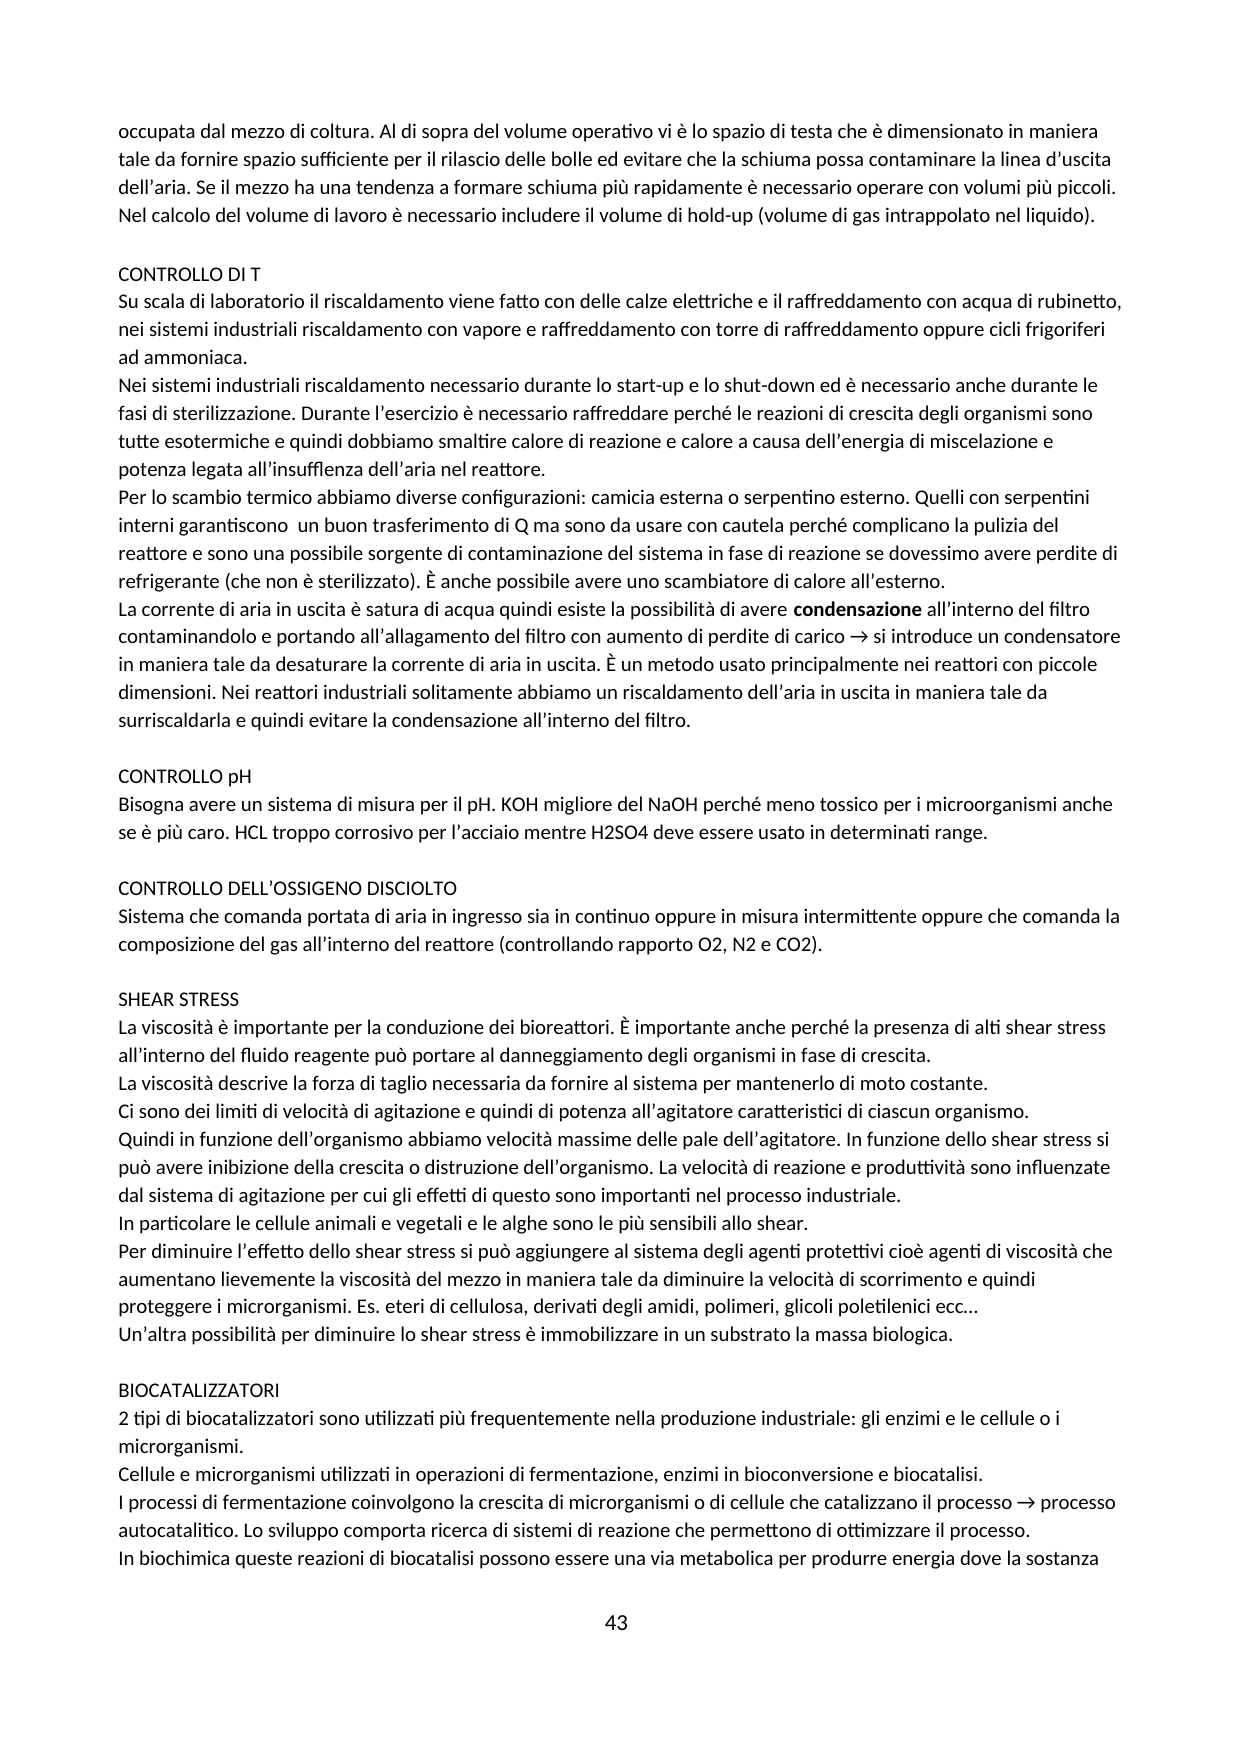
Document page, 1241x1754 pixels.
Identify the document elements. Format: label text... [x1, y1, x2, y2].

text CONTROLLO DI T Su scala di laboratorio il riscaldamento viene fatto con delle calze elettriche e il raffreddamento con acqua di rubinetto, nei sistemi industriali riscaldamento con vapore e raffreddamento con torre di raffreddamento oppure cicli frigoriferi ad ammoniaca. Nei sistemi industriali riscaldamento necessario durante lo start-up e lo shut-down ed è necessario anche durante le fasi di sterilizzazione. Durante l’esercizio è necessario raffreddare perché le reazioni di crescita degli organismi sono tutte esotermiche e quindi dobbiamo smaltire calore di reazione e calore a causa dell’energia di miscelazione e potenza legata all’insufflenza dell’aria nel reattore. Per lo scambio termico abbiamo diverse configurazioni: camicia esterna o serpentino esterno. Quelli con serpentini interni garantiscono un buon trasferimento di Q ma sono da usare con cautela perché complicano la pulizia del reattore e sono una possibile sorgente di contaminazione del sistema in fase di reazione se dovessimo avere perdite di refrigerante (che non è sterilizzato). È anche possibile avere uno scambiatore di calore all’esterno. La corrente di aria in uscita è satura di acqua quindi esiste la possibilità di avere condensazione all’interno del filtro contaminandolo e portando all’allagamento del filtro con aumento di perdite di carico → si introduce un condensatore in maniera tale da desaturare la corrente di aria in uscita. È un metodo usato principalmente nei reattori con piccole dimensioni. Nei reattori industriali solitamente abbiamo un riscaldamento dell’aria in uscita in maniera tale da surriscaldarla e quindi evitare la condensazione all’interno del filtro. CONTROLLO pH Bisogna avere un sistema di misura per il pH. KOH migliore del NaOH perché meno tossico per i microorganismi anche se è più caro. HCL troppo corrosivo per l’acciaio mentre H2SO4 deve essere usato in determinati range. CONTROLLO DELL’OSSIGENO DISCIOLTO Sistema che comanda portata di aria in ingresso sia in continuo oppure in misura intermittente oppure che comanda la composizione del gas all’interno del reattore (controllando rapporto O2, N2 e CO2). SHEAR STRESS La viscosità è importante per la conduzione dei bioreattori. È importante anche perché la presenza di alti shear stress all’interno del fluido reagente può portare al danneggiamento degli organismi in fase di crescita. La viscosità descrive la forza di taglio necessaria da fornire al sistema per mantenerlo di moto costante. Ci sono dei limiti di velocità di agitazione e quindi di potenza all’agitatore caratteristici di ciascun organismo. Quindi in funzione dell’organismo abbiamo velocità massime delle pale dell’agitatore. In funzione dello shear stress si può avere inibizione della crescita o distruzione dell’organismo. La velocità di reazione e produttività sono influenzate dal sistema di agitazione per cui gli effetti di questo sono importanti nel processo industriale. In particolare le cellule animali e vegetali e le alghe sono le più sensibili allo shear. Per diminuire l’effetto dello shear stress si può aggiungere al sistema degli agenti protettivi cioè agenti di viscosità che aumentano lievemente la viscosità del mezzo in maniera tale da diminuire la velocità di scorrimento e quindi proteggere i microrganismi. Es. eteri di cellulosa, derivati degli amidi, polimeri, glicoli poletilenici ecc… Un’altra possibilità per diminuire lo shear stress è immobilizzare in un substrato la massa biologica. BIOCATALIZZATORI 2 tipi di biocatalizzatori sono utilizzati più frequentemente nella produzione industriale: gli enzimi e le cellule o i microrganismi. Cellule e microrganismi utilizzati in operazioni di fermentazione, enzimi in bioconversione e biocatalisi. I processi di fermentazione coinvolgono la crescita di microrganismi o di cellule che catalizzano il processo → processo autocatalitico. Lo sviluppo comporta ricerca di sistemi di reazione che permettono di ottimizzare il processo. In biochimica queste reazioni di biocatalisi possono essere una via metabolica per produrre energia dove la sostanza [118, 261, 1124, 1570]
text occupata dal mezzo di coltura. Al di sopra del volume operativo vi è lo spazio di testa che è dimensionato in maniera tale da fornire spazio sufficiente per il rilascio delle bolle ed evitare che la schiuma possa contaminare la linea d’uscita dell’aria. Se il mezzo ha una tendenza a formare schiuma più rapidamente è necessario operare con volumi più piccoli. Nel calcolo del volume di lavoro è necessario includere il volume di hold-up (volume di gas intrappolato nel liquido). [118, 118, 1124, 258]
